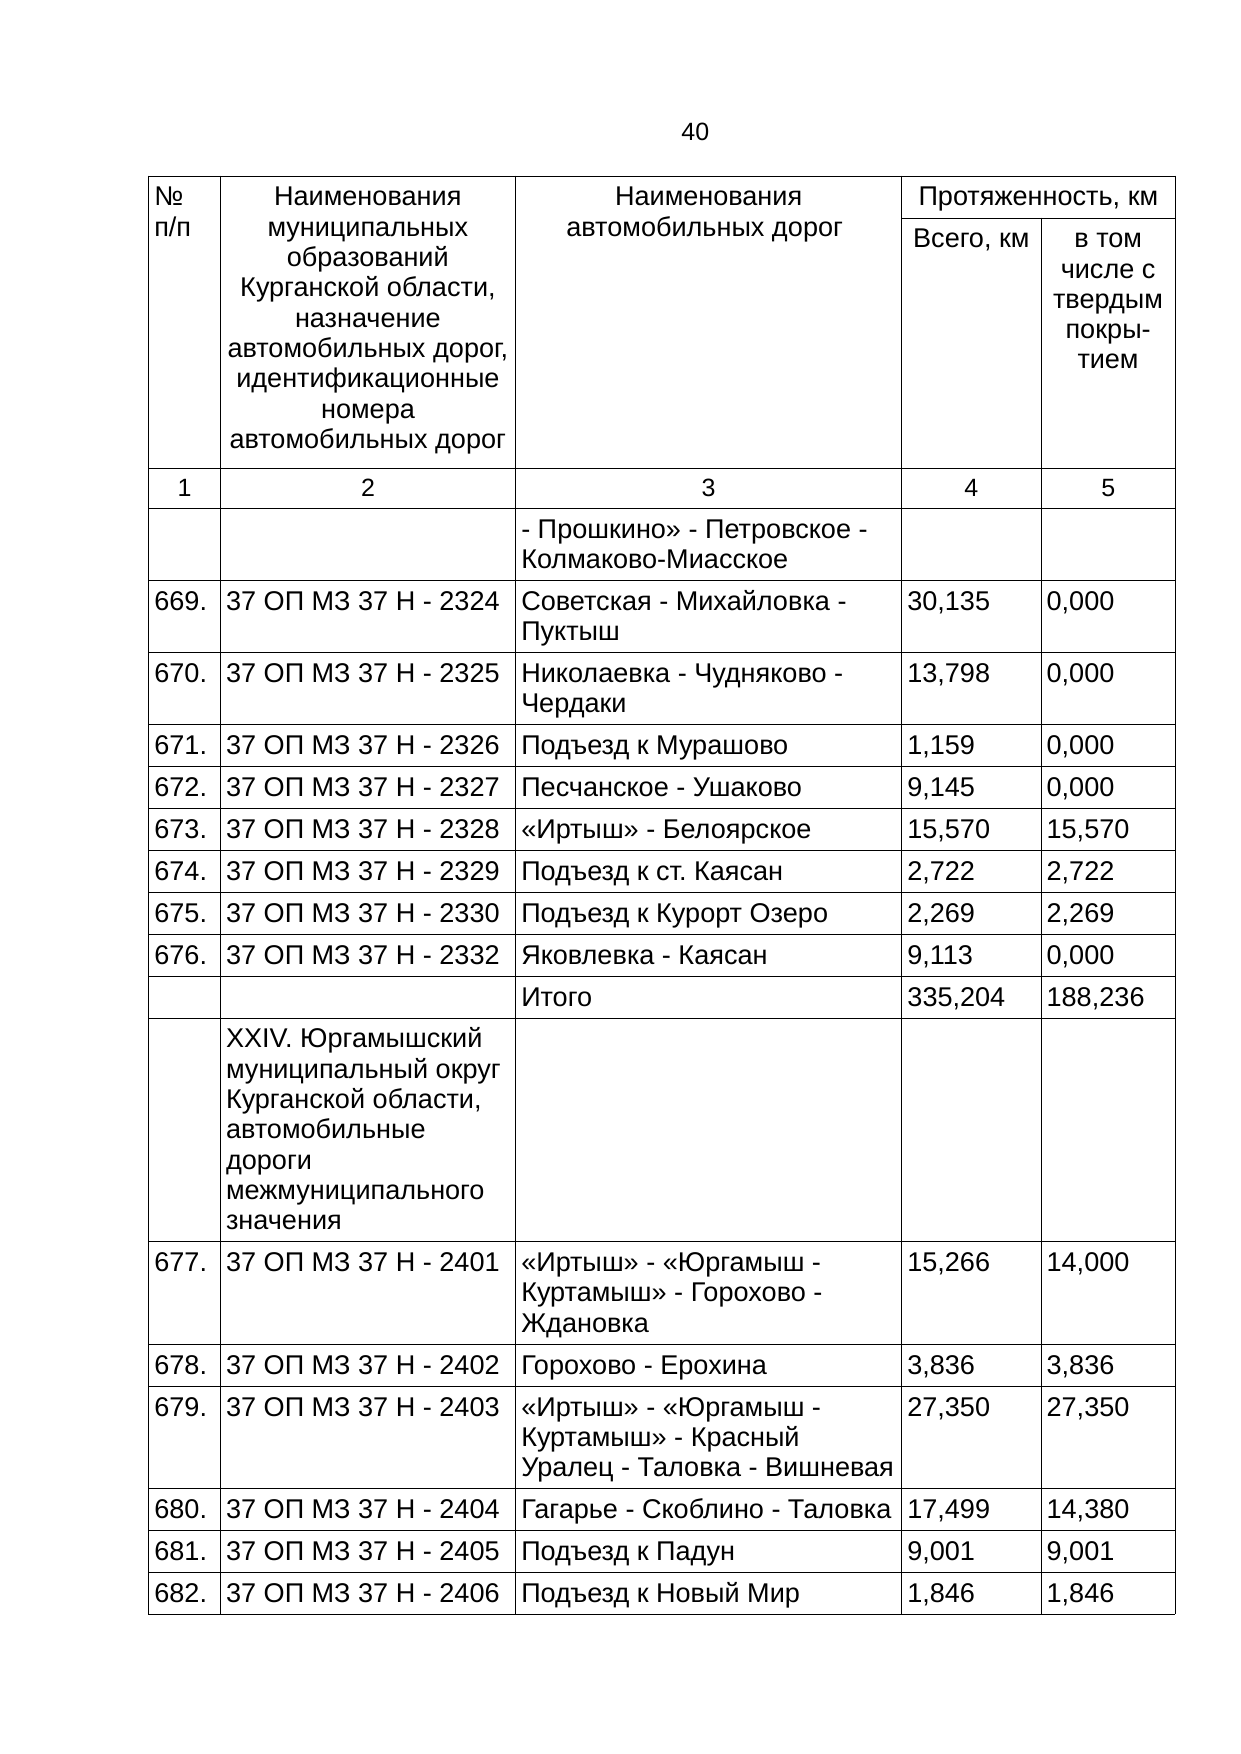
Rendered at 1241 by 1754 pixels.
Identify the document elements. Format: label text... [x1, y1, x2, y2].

table_cell 37 ОП МЗ 37 Н - 2327 [221, 767, 515, 808]
table_cell 3,836 [902, 1345, 1041, 1386]
table_cell [149, 1019, 220, 1241]
table_cell Горохово - Ерохина [516, 1345, 901, 1386]
table_cell 9,145 [902, 767, 1041, 808]
table_cell 30,135 [902, 581, 1041, 652]
table_cell 37 ОП МЗ 37 Н - 2406 [221, 1573, 515, 1614]
table_cell 37 ОП МЗ 37 Н - 2402 [221, 1345, 515, 1386]
table_cell 676. [149, 935, 220, 976]
table_cell Подъезд к Падун [516, 1531, 901, 1572]
table_cell 680. [149, 1489, 220, 1530]
table_cell 0,000 [1042, 581, 1175, 652]
table_cell 0,000 [1042, 935, 1175, 976]
table_cell «Иртыш» - «Юргамыш - Куртамыш» - Красный Уралец - Таловка - Вишневая [516, 1387, 901, 1488]
table_cell Подъезд к Курорт Озеро [516, 893, 901, 934]
table_cell Подъезд к Новый Мир [516, 1573, 901, 1614]
table_cell 669. [149, 581, 220, 652]
table_cell [902, 1019, 1041, 1241]
table_cell XXIV. Юргамышский муниципальный округ Курганской области, автомобильные дороги межмуниципального значения [221, 1019, 515, 1241]
table_cell Николаевка - Чудняково - Чердаки [516, 653, 901, 724]
table_cell 2,722 [902, 851, 1041, 892]
table_cell 672. [149, 767, 220, 808]
table_cell 674. [149, 851, 220, 892]
table_cell 4 [902, 469, 1041, 508]
table_cell 37 ОП МЗ 37 Н - 2329 [221, 851, 515, 892]
table_cell Подъезд к ст. Каясан [516, 851, 901, 892]
table_cell 2,269 [1042, 893, 1175, 934]
table_cell 14,000 [1042, 1242, 1175, 1344]
table_cell 13,798 [902, 653, 1041, 724]
table_header Протяженность, км [902, 177, 1175, 217]
table_cell 9,001 [902, 1531, 1041, 1572]
table_header № п/п [149, 177, 220, 468]
table_cell 17,499 [902, 1489, 1041, 1530]
table_cell Песчанское - Ушаково [516, 767, 901, 808]
table_cell в том числе с твердым покры-тием [1042, 219, 1175, 468]
table_cell 2,722 [1042, 851, 1175, 892]
table_cell 37 ОП МЗ 37 Н - 2404 [221, 1489, 515, 1530]
table_cell 1,159 [902, 725, 1041, 766]
table_cell 1 [149, 469, 220, 508]
table_cell [516, 1019, 901, 1241]
table_cell 678. [149, 1345, 220, 1386]
table_cell [1042, 1019, 1175, 1241]
table_header Наименования автомобильных дорог [516, 177, 901, 468]
table_cell 677. [149, 1242, 220, 1344]
table_cell 3,836 [1042, 1345, 1175, 1386]
table_cell 673. [149, 809, 220, 850]
table_cell 670. [149, 653, 220, 724]
table_cell 27,350 [902, 1387, 1041, 1488]
table_cell 37 ОП МЗ 37 Н - 2405 [221, 1531, 515, 1572]
table_cell 682. [149, 1573, 220, 1614]
table_cell 9,001 [1042, 1531, 1175, 1572]
table_cell 14,380 [1042, 1489, 1175, 1530]
table_cell 5 [1042, 469, 1175, 508]
table_cell 37 ОП МЗ 37 Н - 2401 [221, 1242, 515, 1344]
table_cell 1,846 [902, 1573, 1041, 1614]
table_cell 0,000 [1042, 653, 1175, 724]
table_cell [1042, 509, 1175, 580]
table_cell 37 ОП МЗ 37 Н - 2326 [221, 725, 515, 766]
table_cell 37 ОП МЗ 37 Н - 2403 [221, 1387, 515, 1488]
table_cell 9,113 [902, 935, 1041, 976]
table_cell 37 ОП МЗ 37 Н - 2332 [221, 935, 515, 976]
table_cell Всего, км [902, 219, 1041, 468]
table_cell «Иртыш» - «Юргамыш - Куртамыш» - Горохово - Ждановка [516, 1242, 901, 1344]
table_cell 0,000 [1042, 767, 1175, 808]
table_cell 681. [149, 1531, 220, 1572]
table_cell 2,269 [902, 893, 1041, 934]
table_cell «Иртыш» - Белоярское [516, 809, 901, 850]
table_cell Итого [516, 977, 901, 1017]
table_cell [902, 509, 1041, 580]
table_cell 1,846 [1042, 1573, 1175, 1614]
table_cell 3 [516, 469, 901, 508]
table_cell 37 ОП МЗ 37 Н - 2325 [221, 653, 515, 724]
table_cell 679. [149, 1387, 220, 1488]
table_cell 0,000 [1042, 725, 1175, 766]
table_cell Гагарье - Скоблино - Таловка [516, 1489, 901, 1530]
table_cell [149, 509, 220, 580]
table_header Наименования муниципальных образований Курганской области, назначение автомобильных дорог, идентификационные номера автомобильных дорог [221, 177, 515, 468]
table_cell [149, 977, 220, 1017]
table_cell 37 ОП МЗ 37 Н - 2330 [221, 893, 515, 934]
table_cell 15,266 [902, 1242, 1041, 1344]
table_cell 188,236 [1042, 977, 1175, 1017]
table_cell 27,350 [1042, 1387, 1175, 1488]
table_cell 15,570 [1042, 809, 1175, 850]
table_cell - Прошкино» - Петровское - Колмаково-Миасское [516, 509, 901, 580]
table_cell [221, 509, 515, 580]
table_cell 15,570 [902, 809, 1041, 850]
table_cell Яковлевка - Каясан [516, 935, 901, 976]
table_cell 675. [149, 893, 220, 934]
table_cell Подъезд к Мурашово [516, 725, 901, 766]
table_cell 671. [149, 725, 220, 766]
table_cell Советская - Михайловка - Пуктыш [516, 581, 901, 652]
table_cell [221, 977, 515, 1017]
table_cell 37 ОП МЗ 37 Н - 2324 [221, 581, 515, 652]
table_cell 2 [221, 469, 515, 508]
table_cell 335,204 [902, 977, 1041, 1017]
table_cell 37 ОП МЗ 37 Н - 2328 [221, 809, 515, 850]
